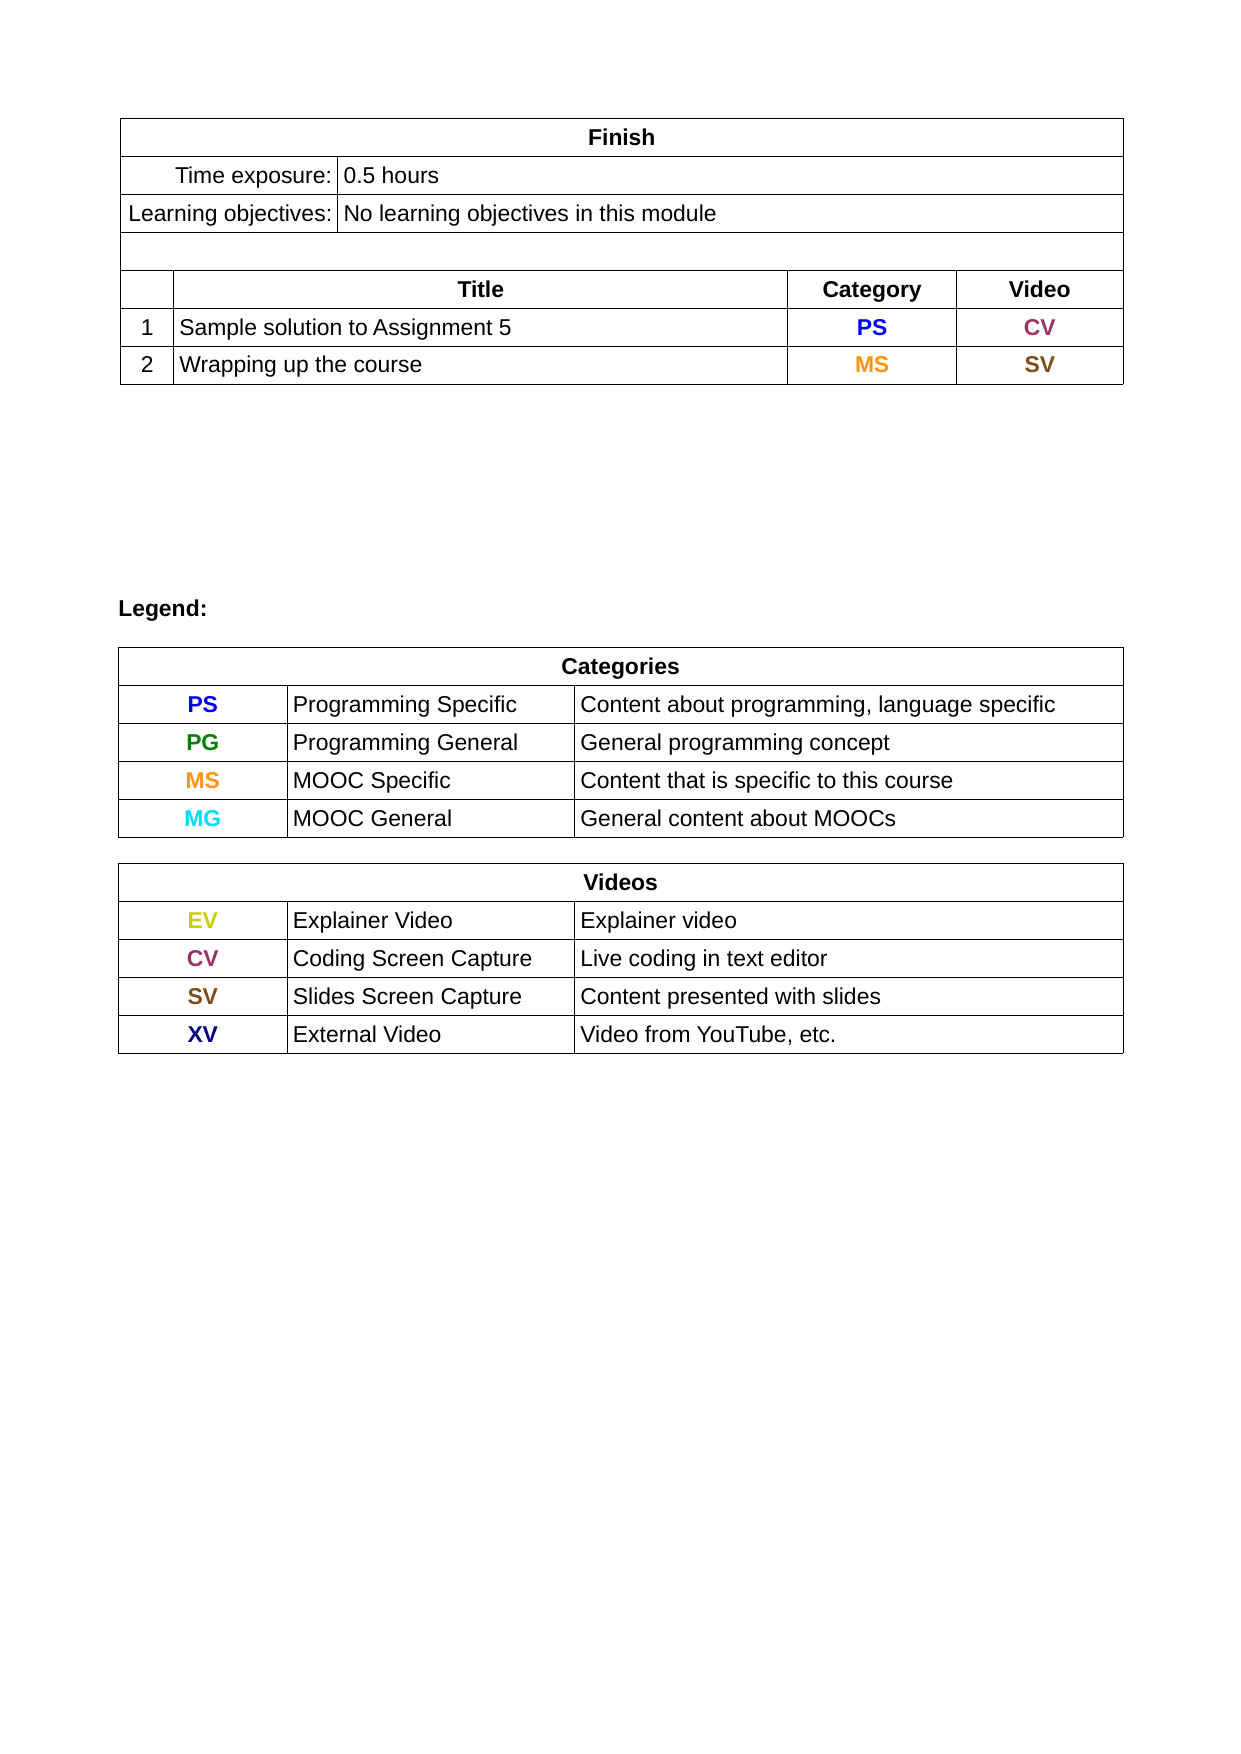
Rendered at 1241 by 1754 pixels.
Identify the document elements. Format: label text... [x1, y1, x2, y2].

table_cell Slides Screen Capture [288, 978, 574, 1015]
table_cell MOOC Specific [288, 762, 574, 799]
text Legend: [118, 594, 1122, 621]
table_cell Time exposure: [121, 157, 337, 194]
table_cell SV [119, 978, 287, 1015]
table_cell Live coding in text editor [575, 940, 1123, 977]
table_cell EV [119, 902, 287, 939]
table_cell CV [957, 309, 1123, 346]
table_cell Programming General [288, 724, 574, 761]
table_cell MS [119, 762, 287, 799]
table_cell [121, 271, 173, 308]
table_cell PG [119, 724, 287, 761]
table_cell No learning objectives in this module [338, 195, 1123, 232]
table_cell Sample solution to Assignment 5 [174, 309, 787, 346]
table_cell SV [957, 347, 1123, 383]
table_cell CV [119, 940, 287, 977]
table_cell Title [174, 271, 787, 308]
table_cell Wrapping up the course [174, 347, 787, 383]
table_cell Explainer Video [288, 902, 574, 939]
table_cell MOOC General [288, 800, 574, 837]
table_cell Content that is specific to this course [575, 762, 1123, 799]
table_cell MG [119, 800, 287, 837]
table_cell Programming Specific [288, 686, 574, 723]
table_cell General content about MOOCs [575, 800, 1123, 837]
table_cell Category [788, 271, 956, 308]
table_cell PS [119, 686, 287, 723]
table_cell Coding Screen Capture [288, 940, 574, 977]
table_cell [121, 233, 1123, 270]
table_cell Explainer video [575, 902, 1123, 939]
table_cell 0.5 hours [338, 157, 1123, 194]
table_cell Video from YouTube, etc. [575, 1016, 1123, 1053]
table_cell 2 [121, 347, 173, 383]
table_cell 1 [121, 309, 173, 346]
table_header Categories [119, 648, 1123, 685]
table_cell Content presented with slides [575, 978, 1123, 1015]
table_cell Video [957, 271, 1123, 308]
table_cell Content about programming, language specific [575, 686, 1123, 723]
table_cell General programming concept [575, 724, 1123, 761]
table_cell XV [119, 1016, 287, 1053]
table_cell External Video [288, 1016, 574, 1053]
table_header Finish [121, 119, 1123, 156]
table_cell Learning objectives: [121, 195, 337, 232]
table_header Videos [119, 864, 1123, 901]
table_cell MS [788, 347, 956, 383]
table_cell PS [788, 309, 956, 346]
